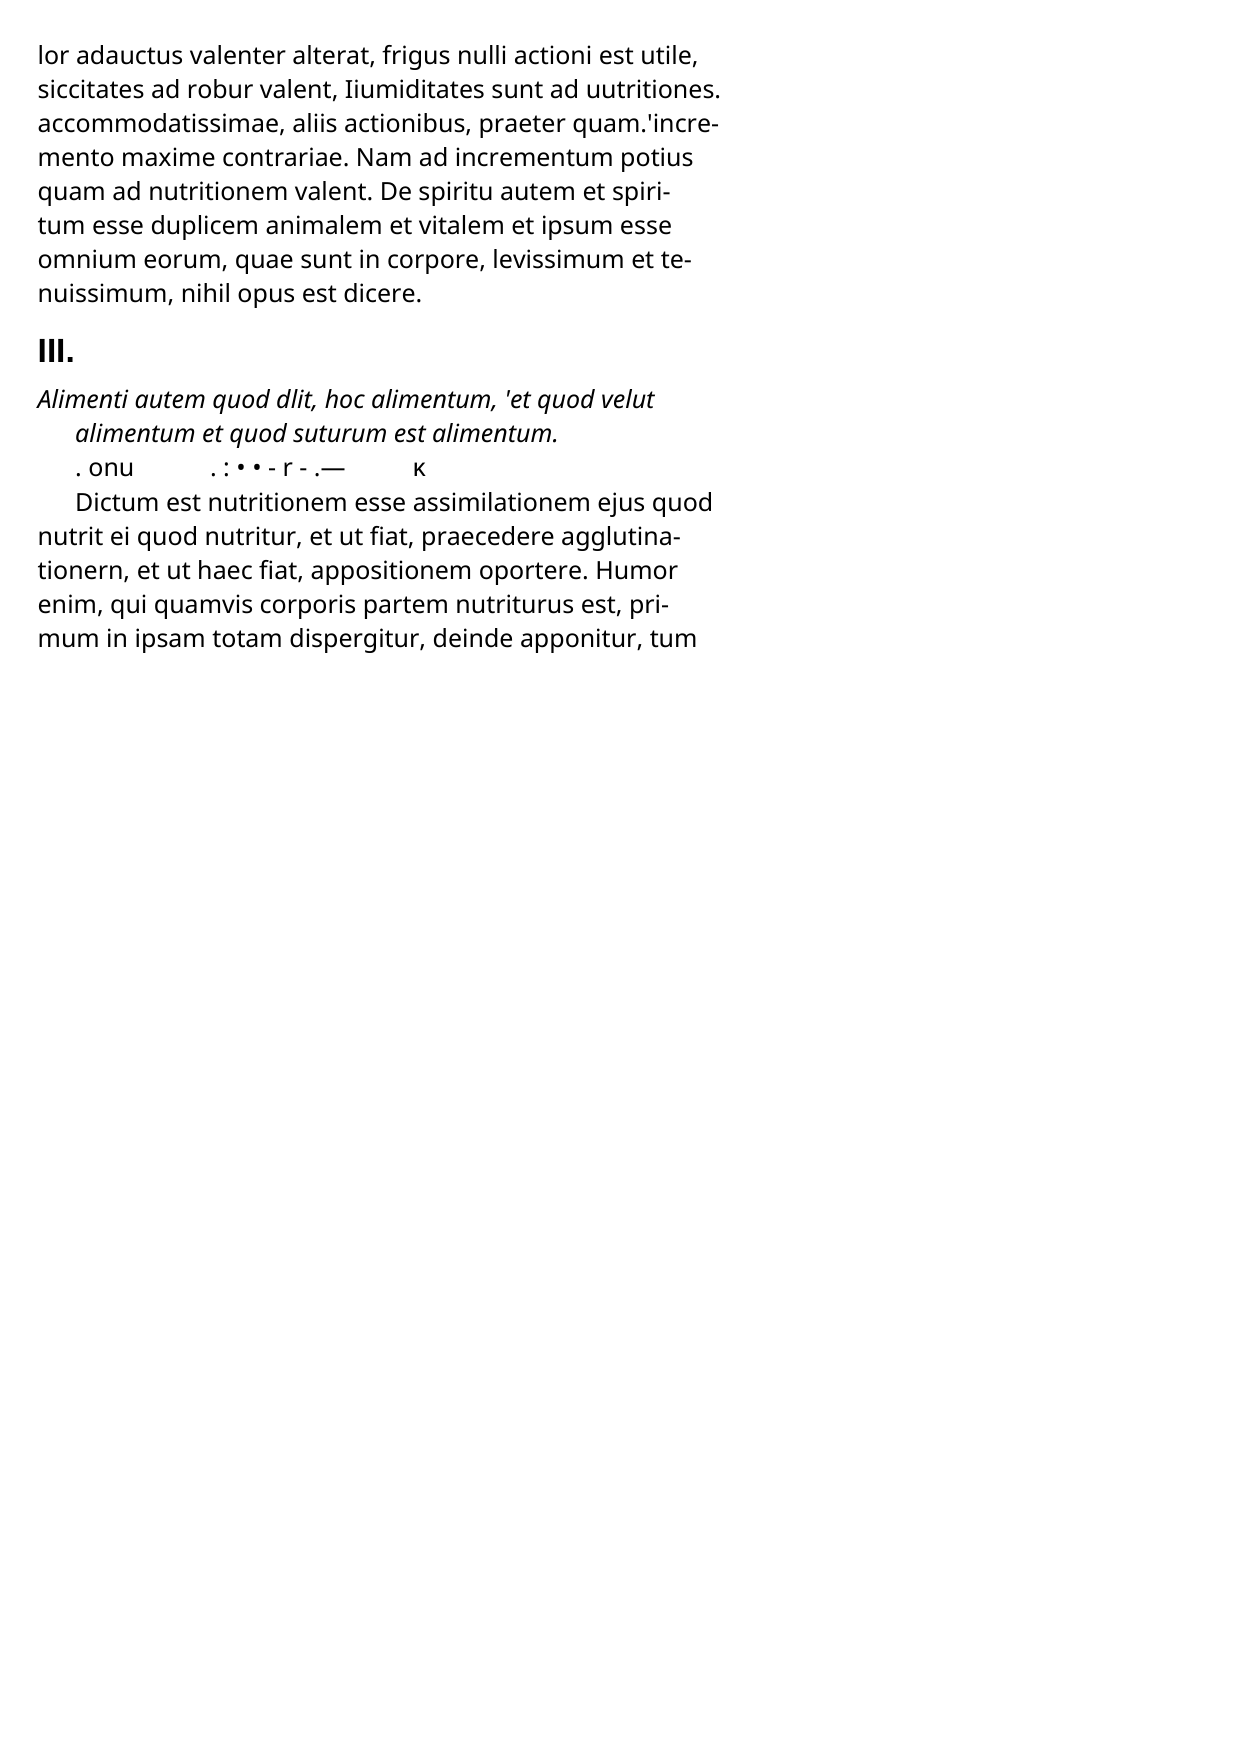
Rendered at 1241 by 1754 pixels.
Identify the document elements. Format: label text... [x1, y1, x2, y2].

subtitle III. [37, 331, 1203, 369]
text . onu . : • • - r - .— κ [37, 450, 1203, 484]
text lor adauctus valenter alterat, frigus nulli actioni est utile, siccitates ad robur valent, Iiumiditates sunt ad uutritiones. accommodatissimae, aliis actionibus, praeter quam.'incre- mento maxime contrariae. Nam ad incrementum potius quam ad nutritionem valent. De spiritu autem et spiri- tum esse duplicem animalem et vitalem et ipsum esse omnium eorum, quae sunt in corpore, levissimum et te- nuissimum, nihil opus est dicere. [37, 37, 1203, 310]
text Alimenti autem quod dlit, hoc alimentum, 'et quod velut alimentum et quod suturum est alimentum. [37, 382, 1203, 450]
text Dictum est nutritionem esse assimilationem ejus quod nutrit ei quod nutritur, et ut fiat, praecedere agglutina- tionern, et ut haec fiat, appositionem oportere. Humor enim, qui quamvis corporis partem nutriturus est, pri- mum in ipsam totam dispergitur, deinde apponitur, tum [37, 484, 1203, 654]
